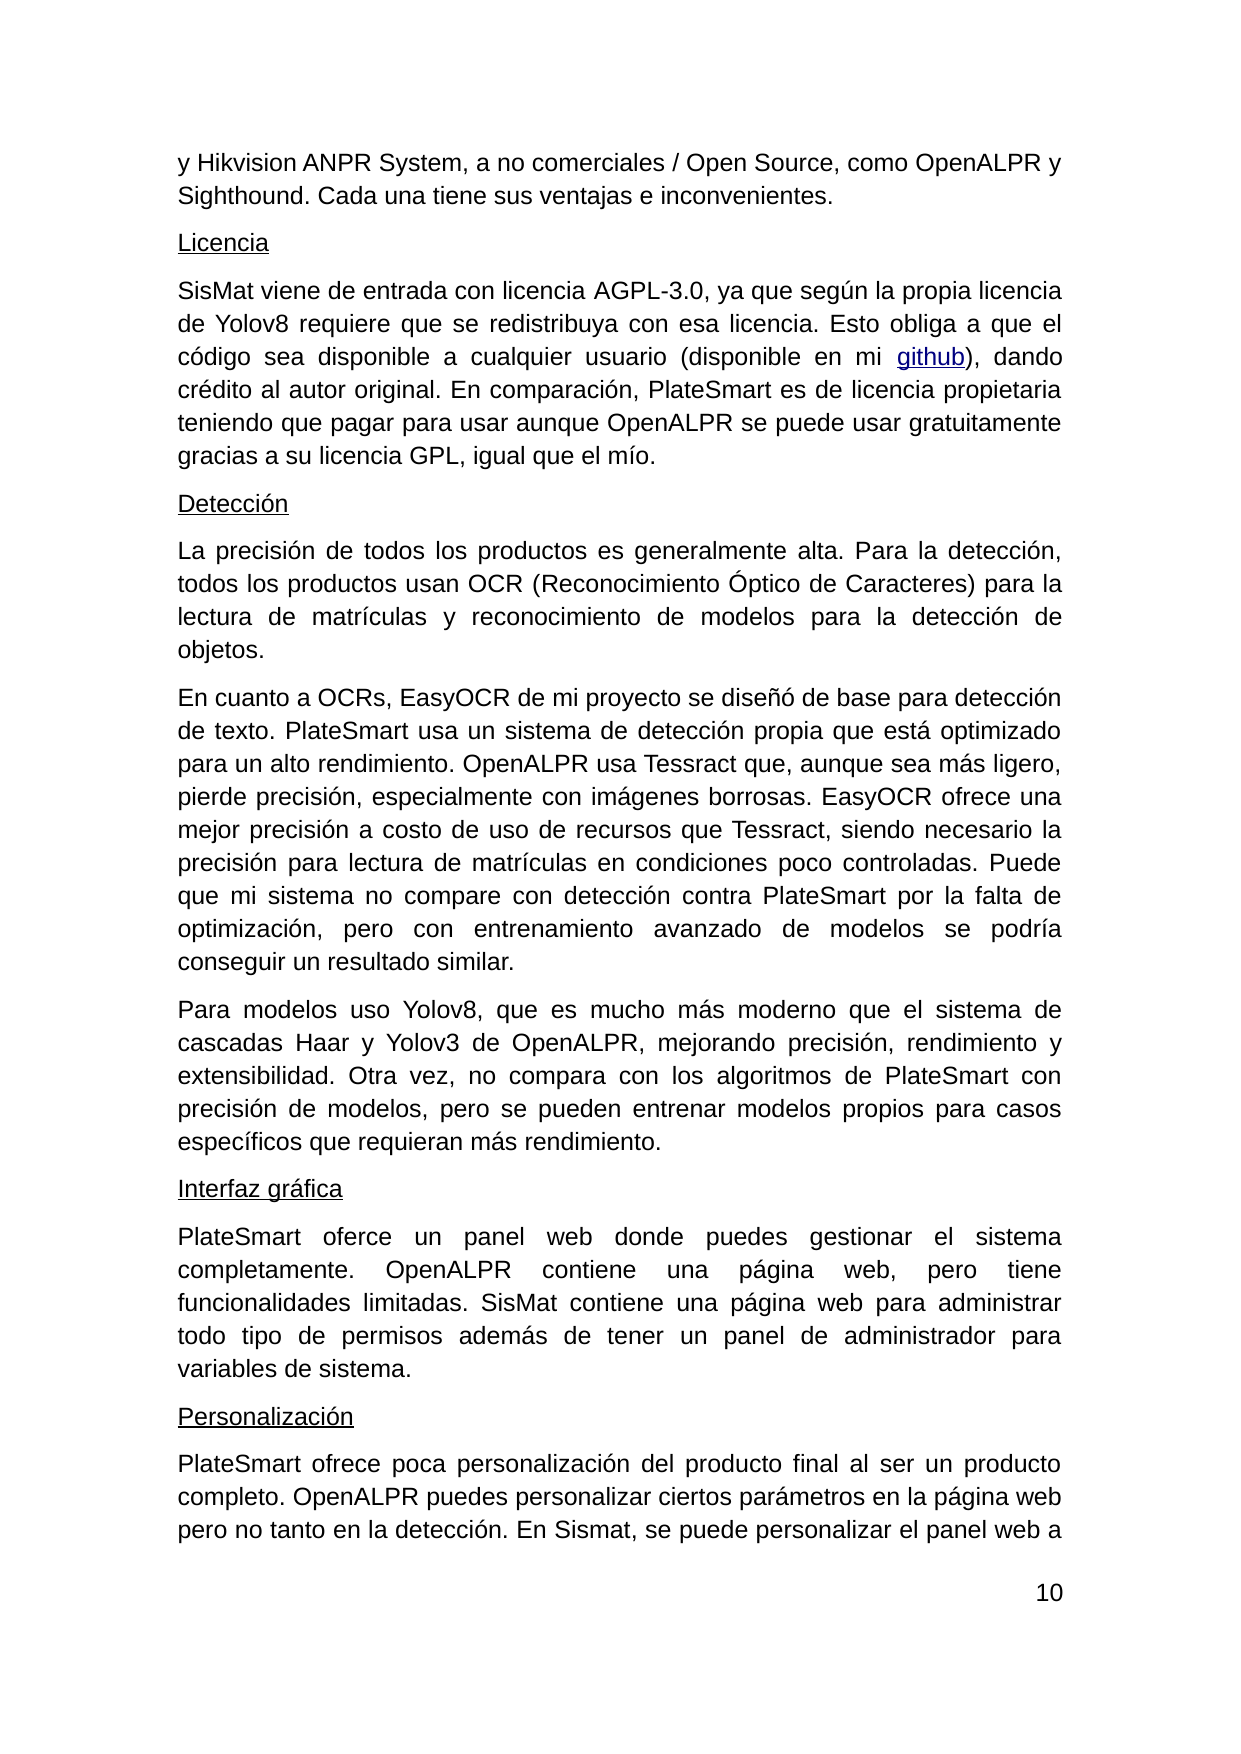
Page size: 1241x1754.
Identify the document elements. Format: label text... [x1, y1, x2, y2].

text Detección [177, 488, 1063, 517]
text y Hikvision ANPR System, a no comerciales / Open Source, como OpenALPR y Sighthound. Cada una tiene sus ventajas e inconvenientes. [177, 148, 1063, 209]
text Para modelos uso Yolov8, que es mucho más moderno que el sistema de cascadas Haar y Yolov3 de OpenALPR, mejorando precisión, rendimiento y extensibilidad. Otra vez, no compara con los algoritmos de PlateSmart con precisión de modelos, pero se pueden entrenar modelos propios para casos específicos que requieran más rendimiento. [177, 994, 1063, 1155]
text La precisión de todos los productos es generalmente alta. Para la detección, todos los productos usan OCR (Reconocimiento Óptico de Caracteres) para la lectura de matrículas y reconocimiento de modelos para la detección de objetos. [177, 536, 1063, 664]
text En cuanto a OCRs, EasyOCR de mi proyecto se diseñó de base para detección de texto. PlateSmart usa un sistema de detección propia que está optimizado para un alto rendimiento. OpenALPR usa Tessract que, aunque sea más ligero, pierde precisión, especialmente con imágenes borrosas. EasyOCR ofrece una mejor precisión a costo de uso de recursos que Tessract, siendo necesario la precisión para lectura de matrículas en condiciones poco controladas. Puede que mi sistema no compare con detección contra PlateSmart por la falta de optimización, pero con entrenamiento avanzado de modelos se podría conseguir un resultado similar. [177, 683, 1063, 976]
text Personalización [177, 1402, 1063, 1430]
text Licencia [177, 228, 1063, 257]
text PlateSmart oferce un panel web donde puedes gestionar el sistema completamente. OpenALPR contiene una página web, pero tiene funcionalidades limitadas. SisMat contiene una página web para administrar todo tipo de permisos además de tener un panel de administrador para variables de sistema. [177, 1222, 1063, 1383]
text SisMat viene de entrada con licencia AGPL-3.0, ya que según la propia licencia de Yolov8 requiere que se redistribuya con esa licencia. Esto obliga a que el código sea disponible a cualquier usuario (disponible en mi github), dando crédito al autor original. En comparación, PlateSmart es de licencia propietaria teniendo que pagar para usar aunque OpenALPR se puede usar gratuitamente gracias a su licencia GPL, igual que el mío. [177, 276, 1063, 470]
text Interfaz gráfica [177, 1174, 1063, 1203]
text PlateSmart ofrece poca personalización del producto final al ser un producto completo. OpenALPR puedes personalizar ciertos parámetros en la página web pero no tanto en la detección. En Sismat, se puede personalizar el panel web a [177, 1449, 1063, 1544]
